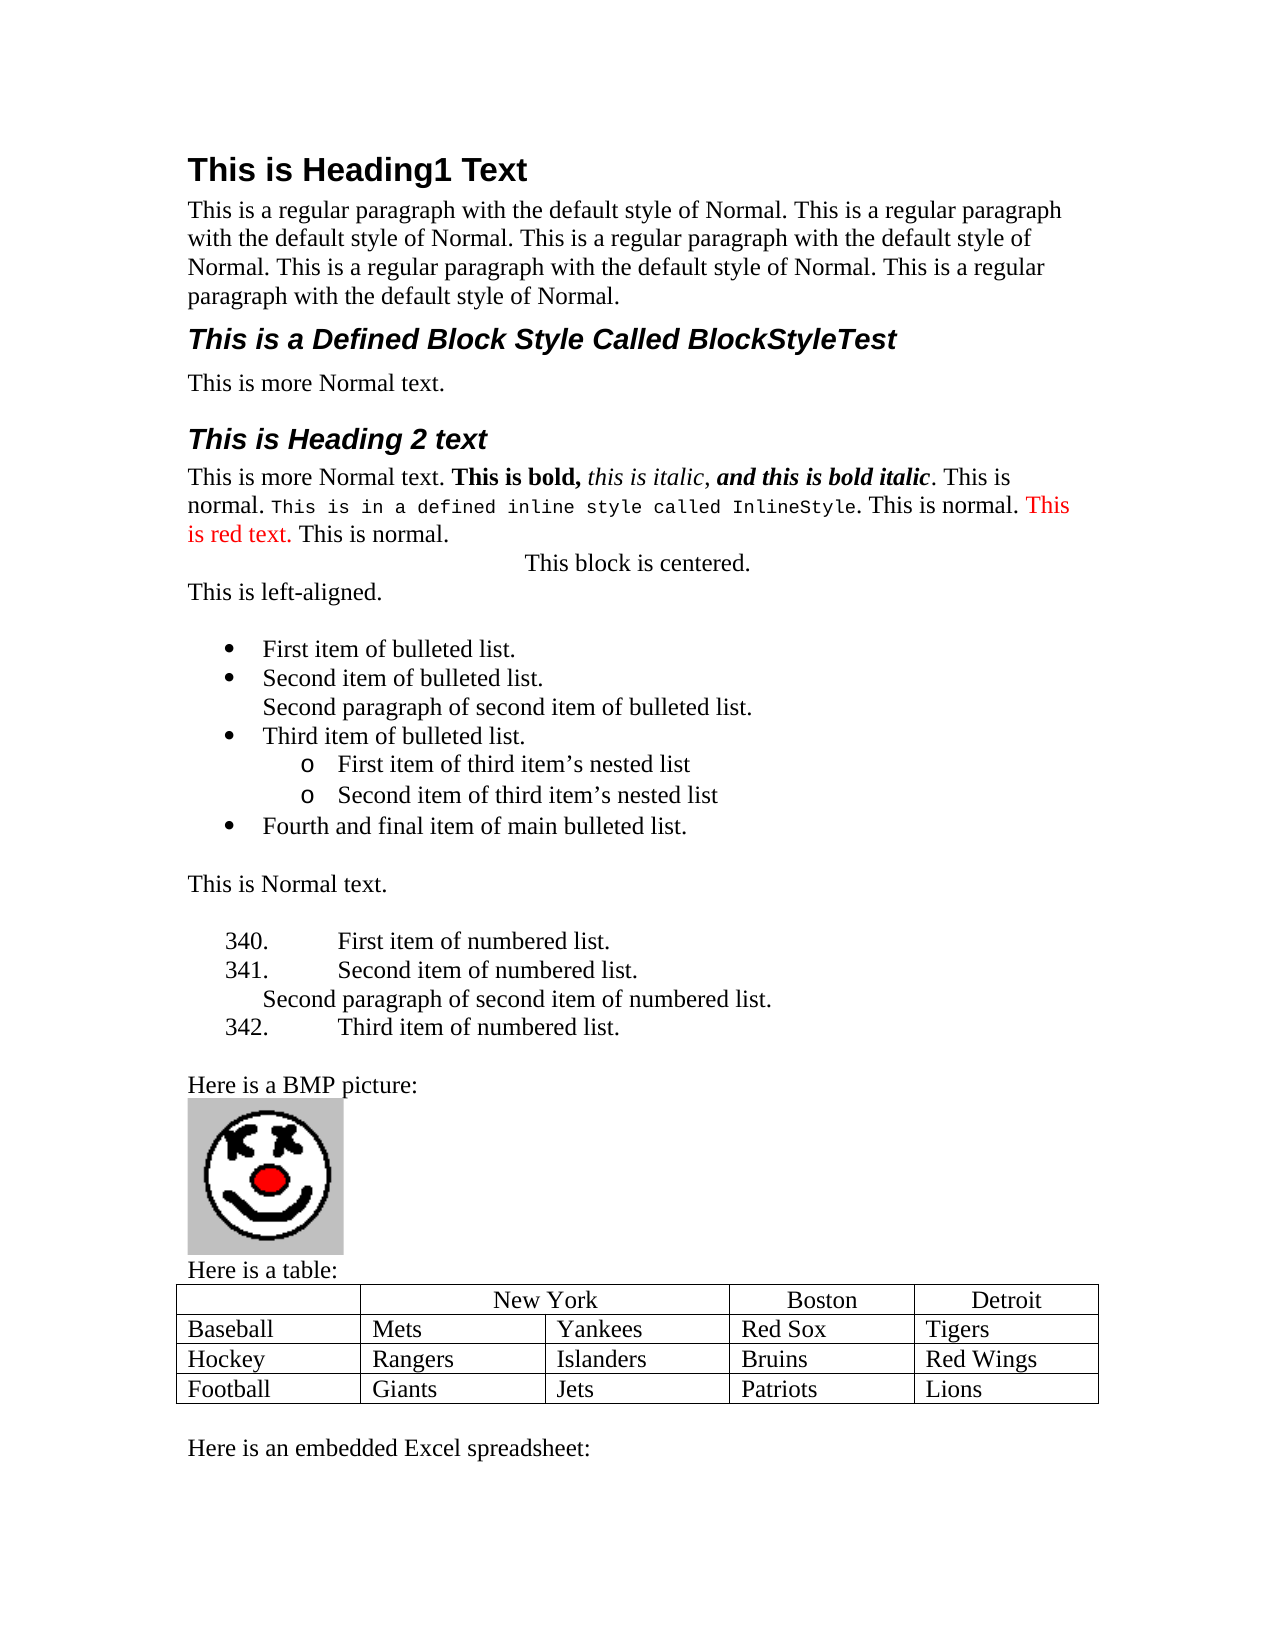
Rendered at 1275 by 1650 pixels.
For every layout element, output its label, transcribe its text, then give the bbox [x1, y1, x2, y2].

subtitle This is Heading1 Text [187, 150, 1087, 188]
list Third item of numbered list. [225, 1012, 1087, 1041]
text This is a regular paragraph with the default style of Normal. This is a regular paragraph with the default style of Normal. This is a regular paragraph with the default style of Normal. This is a regular paragraph with the default style of Normal. This is a regular paragraph with the default style of Normal. [187, 195, 1087, 310]
text This is more Normal text. This is bold, this is italic, and this is bold italic. This is normal. This is in a defined inline style called InlineStyle. This is normal. This is red text. This is normal. [187, 462, 1087, 548]
table_cell Bruins [730, 1344, 914, 1373]
table_header New York [361, 1285, 729, 1313]
table_cell Red Sox [730, 1315, 914, 1343]
picture [187, 1098, 344, 1255]
text Here is an embedded Excel spreadsheet: [187, 1433, 1087, 1461]
table_cell Jets [546, 1374, 729, 1403]
table_cell Baseball [177, 1315, 360, 1343]
list Third item of bulleted list. [225, 721, 1087, 749]
table_header [177, 1285, 360, 1313]
list First item of bulleted list. [225, 634, 1087, 663]
table_cell Patriots [730, 1374, 914, 1403]
table_cell Islanders [546, 1344, 729, 1373]
table_cell Red Wings [915, 1344, 1098, 1373]
text Here is a BMP picture: [187, 1070, 1087, 1099]
list Fourth and final item of main bulleted list. [225, 811, 1087, 840]
text This is more Normal text. [187, 368, 1087, 397]
list First item of third item’s nested list [300, 749, 1087, 780]
table_header Boston [730, 1285, 914, 1313]
list Second item of third item’s nested list [300, 780, 1087, 811]
table_cell Yankees [546, 1315, 729, 1343]
subtitle This is Heading 2 text [187, 422, 1087, 456]
table_cell Rangers [361, 1344, 545, 1373]
list Second item of numbered list. [225, 955, 1087, 984]
table_cell Tigers [915, 1315, 1098, 1343]
table_header Detroit [915, 1285, 1098, 1313]
table_cell Hockey [177, 1344, 360, 1373]
text Second paragraph of second item of numbered list. [262, 984, 1087, 1012]
table_cell Football [177, 1374, 360, 1403]
text Second paragraph of second item of bulleted list. [262, 692, 1087, 721]
text This block is centered. [187, 548, 1087, 577]
text This is Normal text. [187, 869, 1087, 897]
table_cell Mets [361, 1315, 545, 1343]
text This is left-aligned. [187, 577, 1087, 606]
list First item of numbered list. [225, 926, 1087, 955]
text This is a Defined Block Style Called BlockStyleTest [187, 322, 1087, 356]
text Here is a table: [187, 1255, 1087, 1284]
table_cell Giants [361, 1374, 545, 1403]
table_cell Lions [915, 1374, 1098, 1403]
list Second item of bulleted list. [225, 663, 1087, 692]
